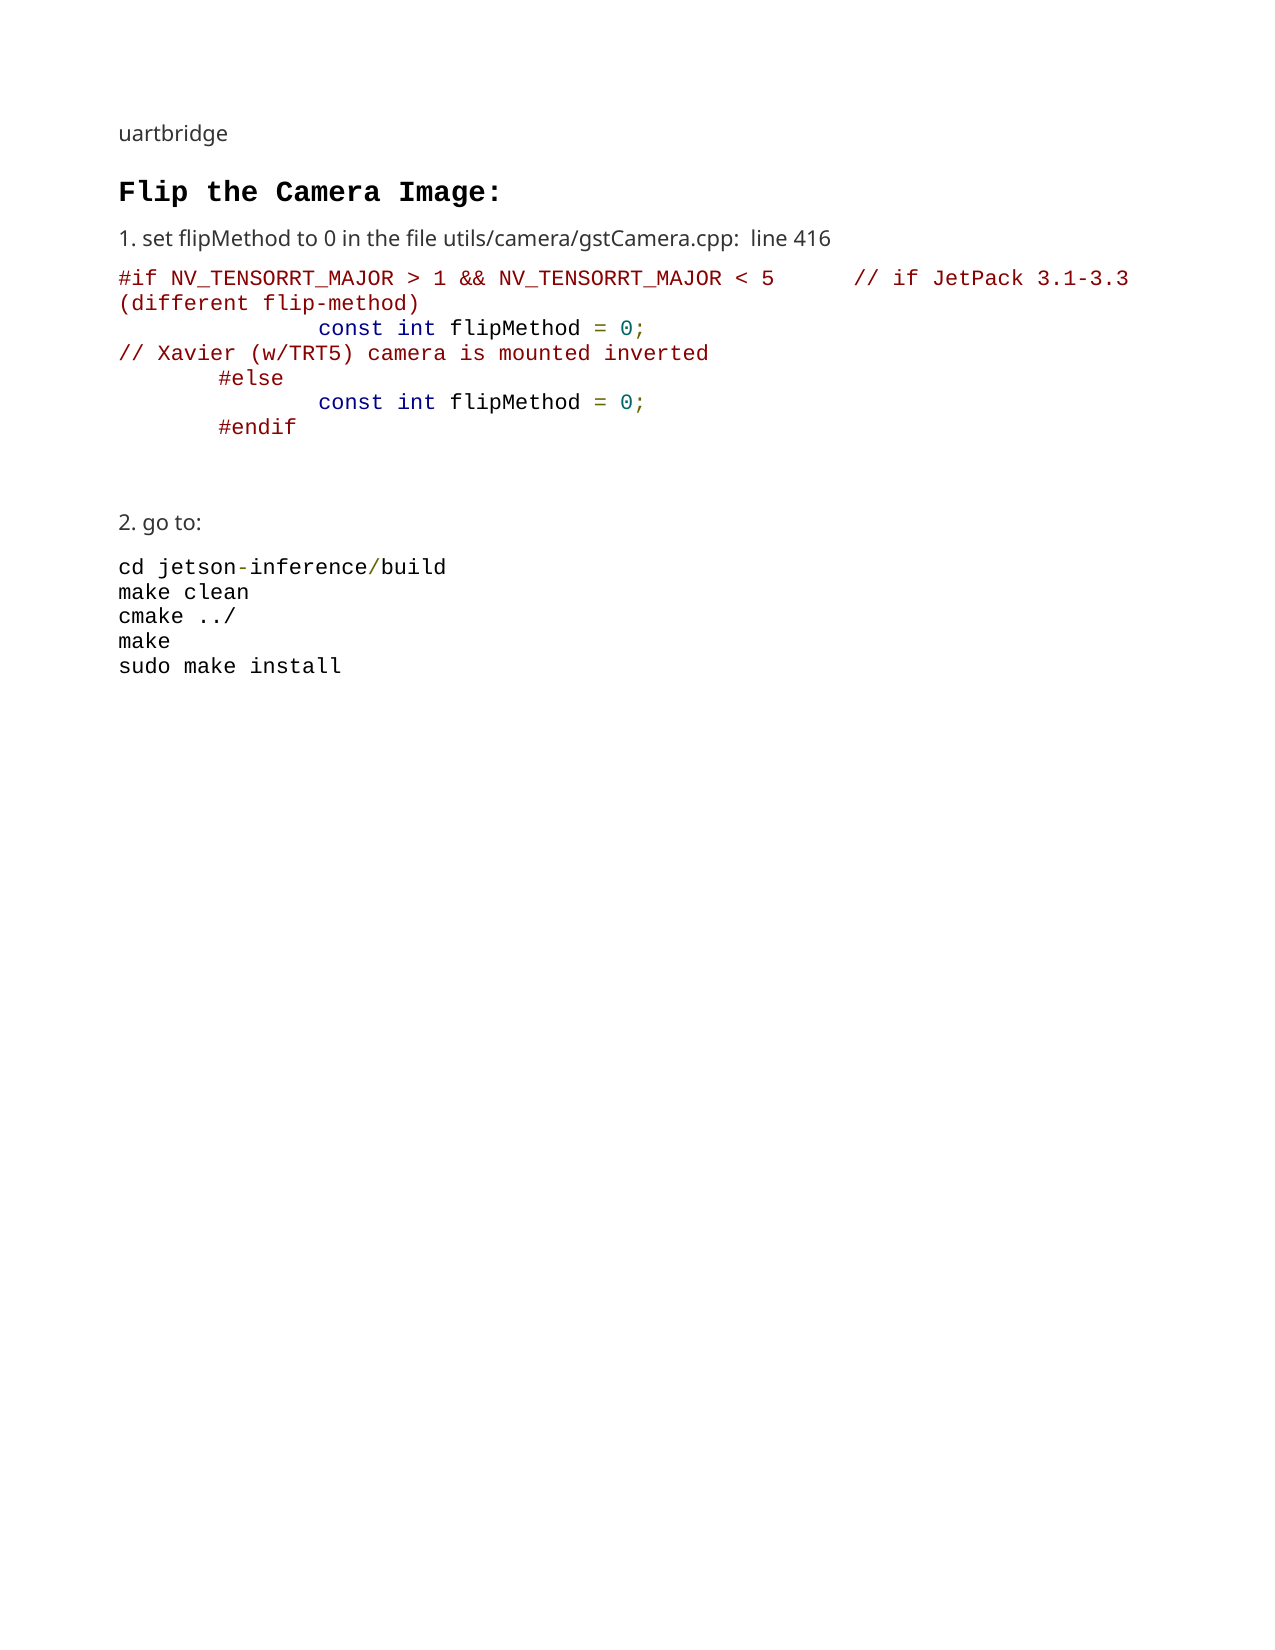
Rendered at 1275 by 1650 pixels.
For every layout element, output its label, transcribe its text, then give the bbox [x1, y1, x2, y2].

text sudo make install [118, 655, 1157, 680]
text const int flipMethod = 0; [118, 392, 1157, 416]
text #if NV_TENSORRT_MAJOR > 1 && NV_TENSORRT_MAJOR < 5 // if JetPack 3.1-3.3 (different flip-method) [118, 268, 1157, 317]
subtitle Flip the Camera Image: [118, 177, 1157, 210]
text cd jetson-inference/build [118, 556, 1157, 581]
text uartbridge [118, 118, 1157, 148]
text 2. go to: [118, 441, 1157, 537]
text const int flipMethod = 0; // Xavier (w/TRT5) camera is mounted inverted [118, 317, 1157, 367]
text #else [118, 367, 1157, 392]
text make clean [118, 581, 1157, 606]
text make [118, 630, 1157, 655]
text #endif [118, 416, 1157, 441]
text cmake ../ [118, 606, 1157, 630]
text 1. set flipMethod to 0 in the file utils/camera/gstCamera.cpp: line 416 [118, 223, 1157, 253]
